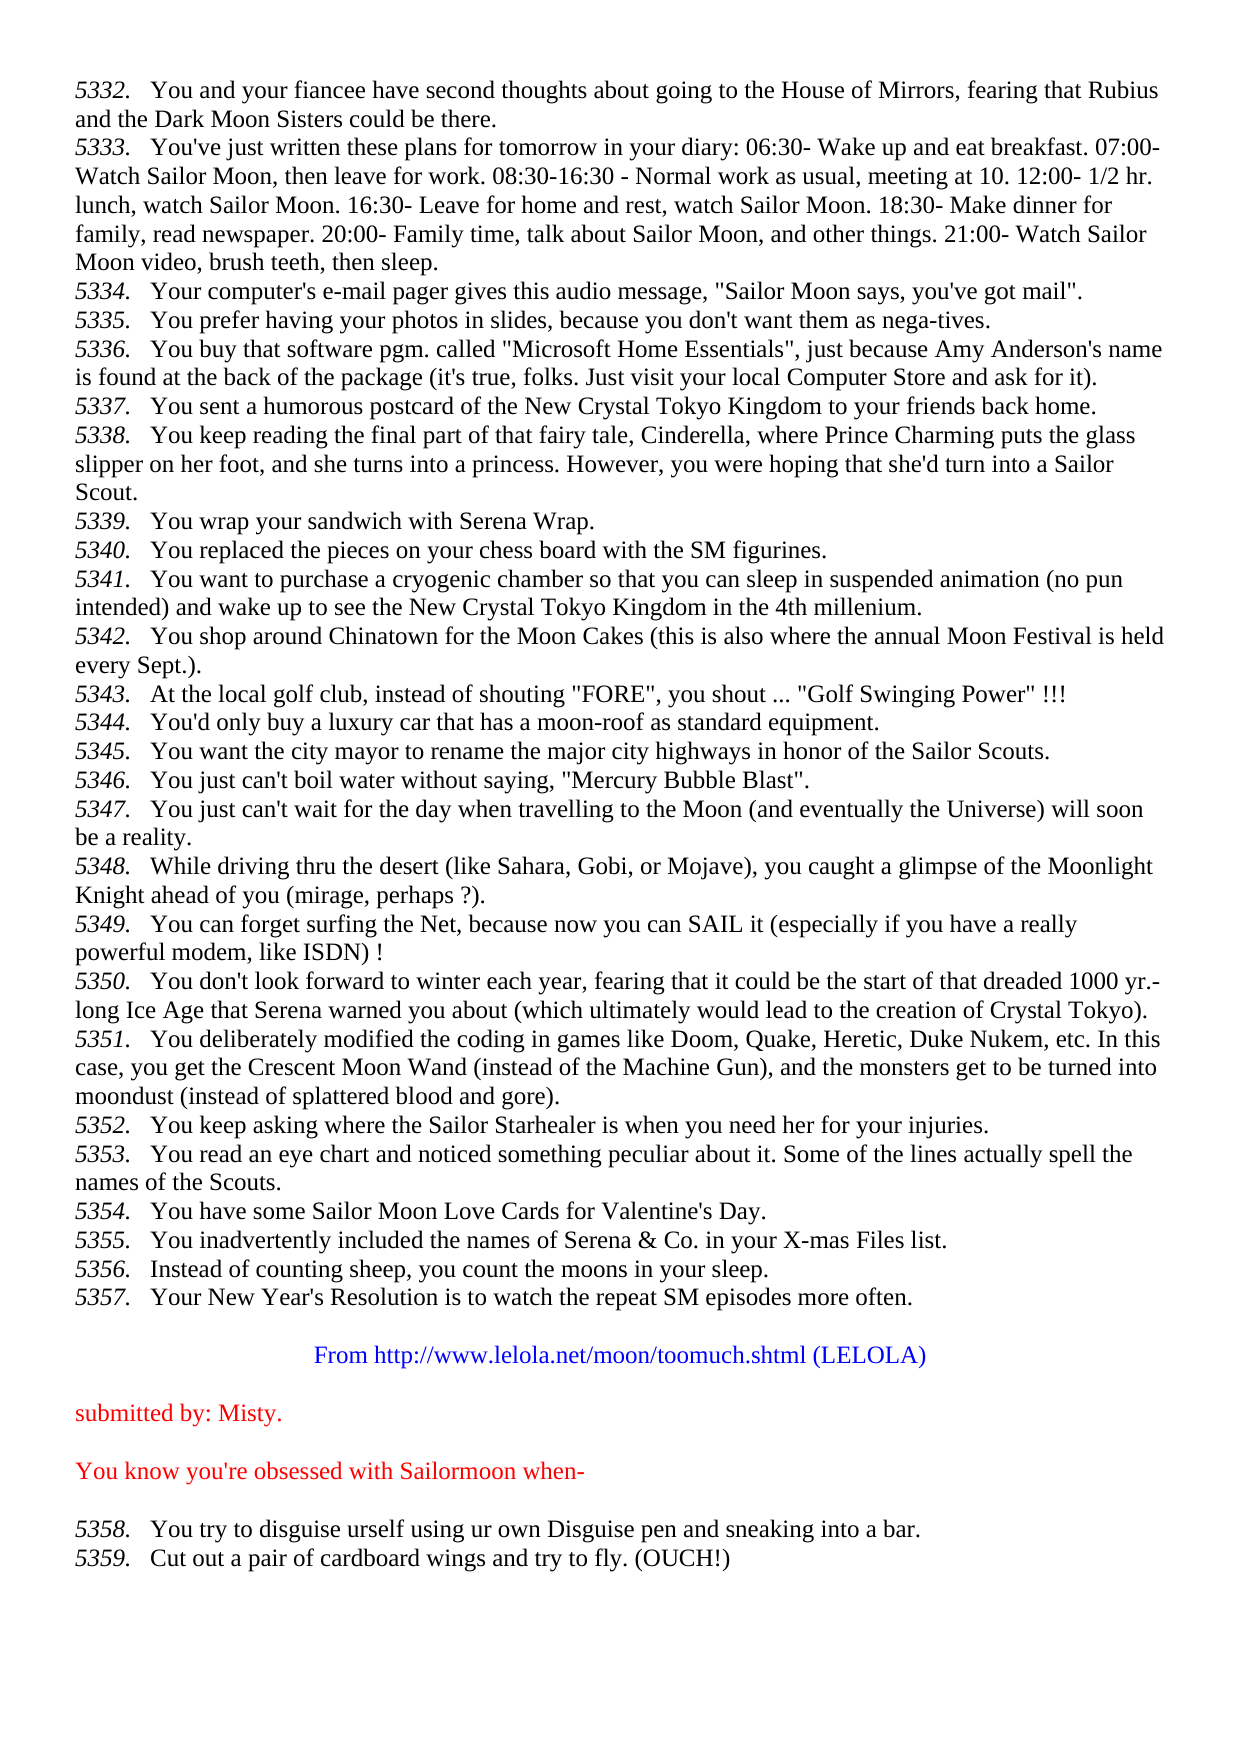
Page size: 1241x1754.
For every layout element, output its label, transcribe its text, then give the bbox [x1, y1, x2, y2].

list You just can't wait for the day when travelling to the Moon (and eventually the Universe) will soon be a reality. [75, 794, 1165, 851]
list You wrap your sandwich with Serena Wrap. [75, 506, 1165, 535]
list You want to purchase a cryogenic chamber so that you can sleep in suspended animation (no pun intended) and wake up to see the New Crystal Tokyo Kingdom in the 4th millenium. [75, 564, 1165, 621]
list You and your fiancee have second thoughts about going to the House of Mirrors, fearing that Rubius and the Dark Moon Sisters could be there. [75, 75, 1165, 132]
list You want the city mayor to rename the major city highways in honor of the Sailor Scouts. [75, 736, 1165, 765]
list At the local golf club, instead of shouting "FORE", you shout ... "Golf Swinging Power" !!! [75, 679, 1165, 707]
list You have some Sailor Moon Love Cards for Valentine's Day. [75, 1196, 1165, 1225]
list Your computer's e-mail pager gives this audio message, "Sailor Moon says, you've got mail". [75, 276, 1165, 305]
list You read an eye chart and noticed something peculiar about it. Some of the lines actually spell the names of the Scouts. [75, 1139, 1165, 1196]
list You deliberately modified the coding in games like Doom, Quake, Heretic, Duke Nukem, etc. In this case, you get the Crescent Moon Wand (instead of the Machine Gun), and the monsters get to be turned into moondust (instead of splattered blood and gore). [75, 1024, 1165, 1110]
list You replaced the pieces on your chess board with the SM figurines. [75, 535, 1165, 564]
list Cut out a pair of cardboard wings and try to fly. (OUCH!) [75, 1543, 1165, 1658]
list You just can't boil water without saying, "Mercury Bubble Blast". [75, 765, 1165, 794]
list You buy that software pgm. called "Microsoft Home Essentials", just because Amy Anderson's name is found at the back of the package (it's true, folks. Just visit your local Computer Store and ask for it). [75, 334, 1165, 391]
list You sent a humorous postcard of the New Crystal Tokyo Kingdom to your friends back home. [75, 391, 1165, 420]
list You try to disguise urself using ur own Disguise pen and sneaking into a bar. [75, 1514, 1165, 1543]
list You inadvertently included the names of Serena & Co. in your X-mas Files list. [75, 1225, 1165, 1254]
list Instead of counting sheep, you count the moons in your sleep. [75, 1254, 1165, 1282]
text From http://www.lelola.net/moon/toomuch.shtml (LELOLA) [75, 1340, 1165, 1369]
text You know you're obsessed with Sailormoon when- [75, 1456, 1165, 1485]
list Your New Year's Resolution is to watch the repeat SM episodes more often. [75, 1282, 1165, 1311]
list You prefer having your photos in slides, because you don't want them as nega-tives. [75, 305, 1165, 334]
list You'd only buy a luxury car that has a moon-roof as standard equipment. [75, 707, 1165, 736]
list You keep reading the final part of that fairy tale, Cinderella, where Prince Charming puts the glass slipper on her foot, and she turns into a princess. However, you were hoping that she'd turn into a Sailor Scout. [75, 420, 1165, 506]
list You keep asking where the Sailor Starhealer is when you need her for your injuries. [75, 1110, 1165, 1139]
list You've just written these plans for tomorrow in your diary: 06:30- Wake up and eat breakfast. 07:00- Watch Sailor Moon, then leave for work. 08:30-16:30 - Normal work as usual, meeting at 10. 12:00- 1/2 hr. lunch, watch Sailor Moon. 16:30- Leave for home and rest, watch Sailor Moon. 18:30- Make dinner for family, read newspaper. 20:00- Family time, talk about Sailor Moon, and other things. 21:00- Watch Sailor Moon video, brush teeth, then sleep. [75, 132, 1165, 276]
text submitted by: Misty. [75, 1398, 1165, 1427]
list You don't look forward to winter each year, fearing that it could be the start of that dreaded 1000 yr.-long Ice Age that Serena warned you about (which ultimately would lead to the creation of Crystal Tokyo). [75, 966, 1165, 1024]
list You shop around Chinatown for the Moon Cakes (this is also where the annual Moon Festival is held every Sept.). [75, 621, 1165, 679]
list You can forget surfing the Net, because now you can SAIL it (especially if you have a really powerful modem, like ISDN) ! [75, 909, 1165, 966]
list While driving thru the desert (like Sahara, Gobi, or Mojave), you caught a glimpse of the Moonlight Knight ahead of you (mirage, perhaps ?). [75, 851, 1165, 909]
